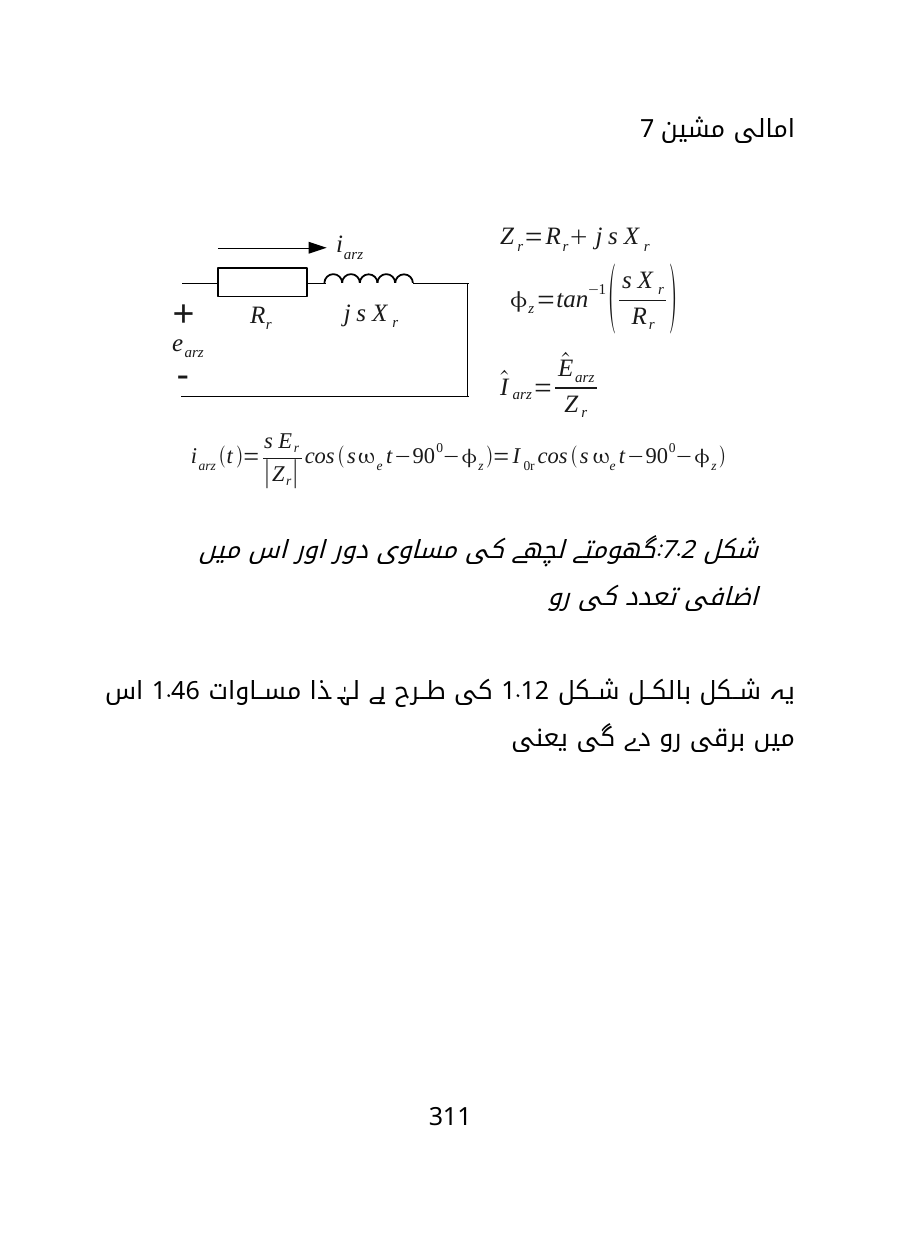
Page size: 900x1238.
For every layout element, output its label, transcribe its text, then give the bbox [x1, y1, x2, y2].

text شکل 7.2:گھومتے لچھے کی مساوی دور اور اس میں اضافی تعدد کی رو [141, 195, 758, 621]
text یہ شکل بالکل شکل 1.12 کی طرح ہے لہٰذا مساوات 1.46 اس میں برقی رو دے گی یعنی [105, 667, 795, 762]
